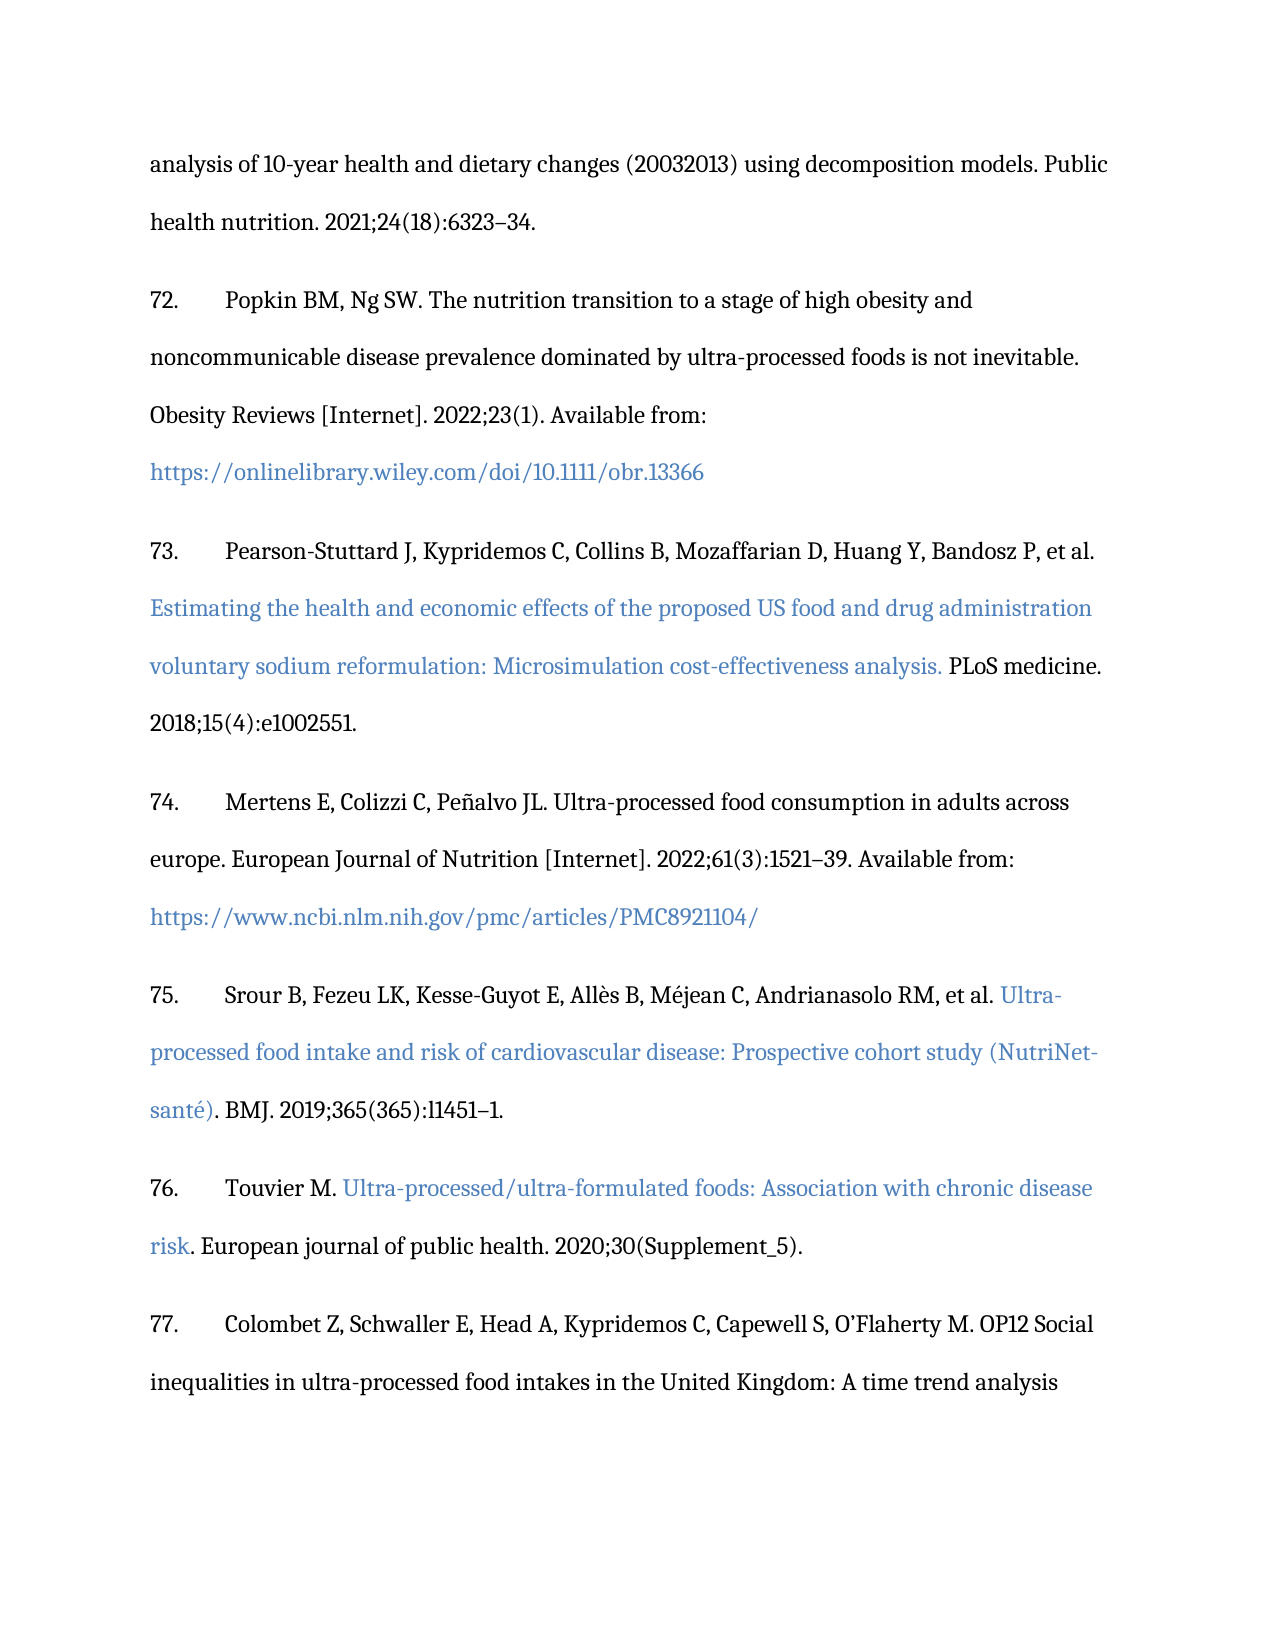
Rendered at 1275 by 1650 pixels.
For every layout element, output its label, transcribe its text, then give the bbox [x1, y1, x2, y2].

text analysis of 10-year health and dietary changes (20032013) using decomposition models. Public health nutrition. 2021;24(18):6323–34. [150, 150, 1125, 236]
text 77. Colombet Z, Schwaller E, Head A, Kypridemos C, Capewell S, O’Flaherty M. OP12 Social inequalities in ultra-processed food intakes in the United Kingdom: A time trend analysis [150, 1310, 1125, 1396]
text 74. Mertens E, Colizzi C, Peñalvo JL. Ultra-processed food consumption in adults across europe. European Journal of Nutrition [Internet]. 2022;61(3):1521–39. Available from: https://www.ncbi.nlm.nih.gov/pmc/articles/PMC8921104/ [150, 787, 1125, 931]
text 76. Touvier M. Ultra-processed/ultra-formulated foods: Association with chronic disease risk. European journal of public health. 2020;30(Supplement_5). [150, 1174, 1125, 1260]
text 75. Srour B, Fezeu LK, Kesse-Guyot E, Allès B, Méjean C, Andrianasolo RM, et al. Ultra-processed food intake and risk of cardiovascular disease: Prospective cohort study (NutriNet-santé). BMJ. 2019;365(365):l1451–1. [150, 981, 1125, 1124]
text 72. Popkin BM, Ng SW. The nutrition transition to a stage of high obesity and noncommunicable disease prevalence dominated by ultra-processed foods is not inevitable. Obesity Reviews [Internet]. 2022;23(1). Available from: https://onlinelibrary.wiley.com/doi/10.1111/obr.13366 [150, 286, 1125, 487]
text 73. Pearson-Stuttard J, Kypridemos C, Collins B, Mozaffarian D, Huang Y, Bandosz P, et al. Estimating the health and economic effects of the proposed US food and drug administration voluntary sodium reformulation: Microsimulation cost-effectiveness analysis. PLoS medicine. 2018;15(4):e1002551. [150, 537, 1125, 738]
